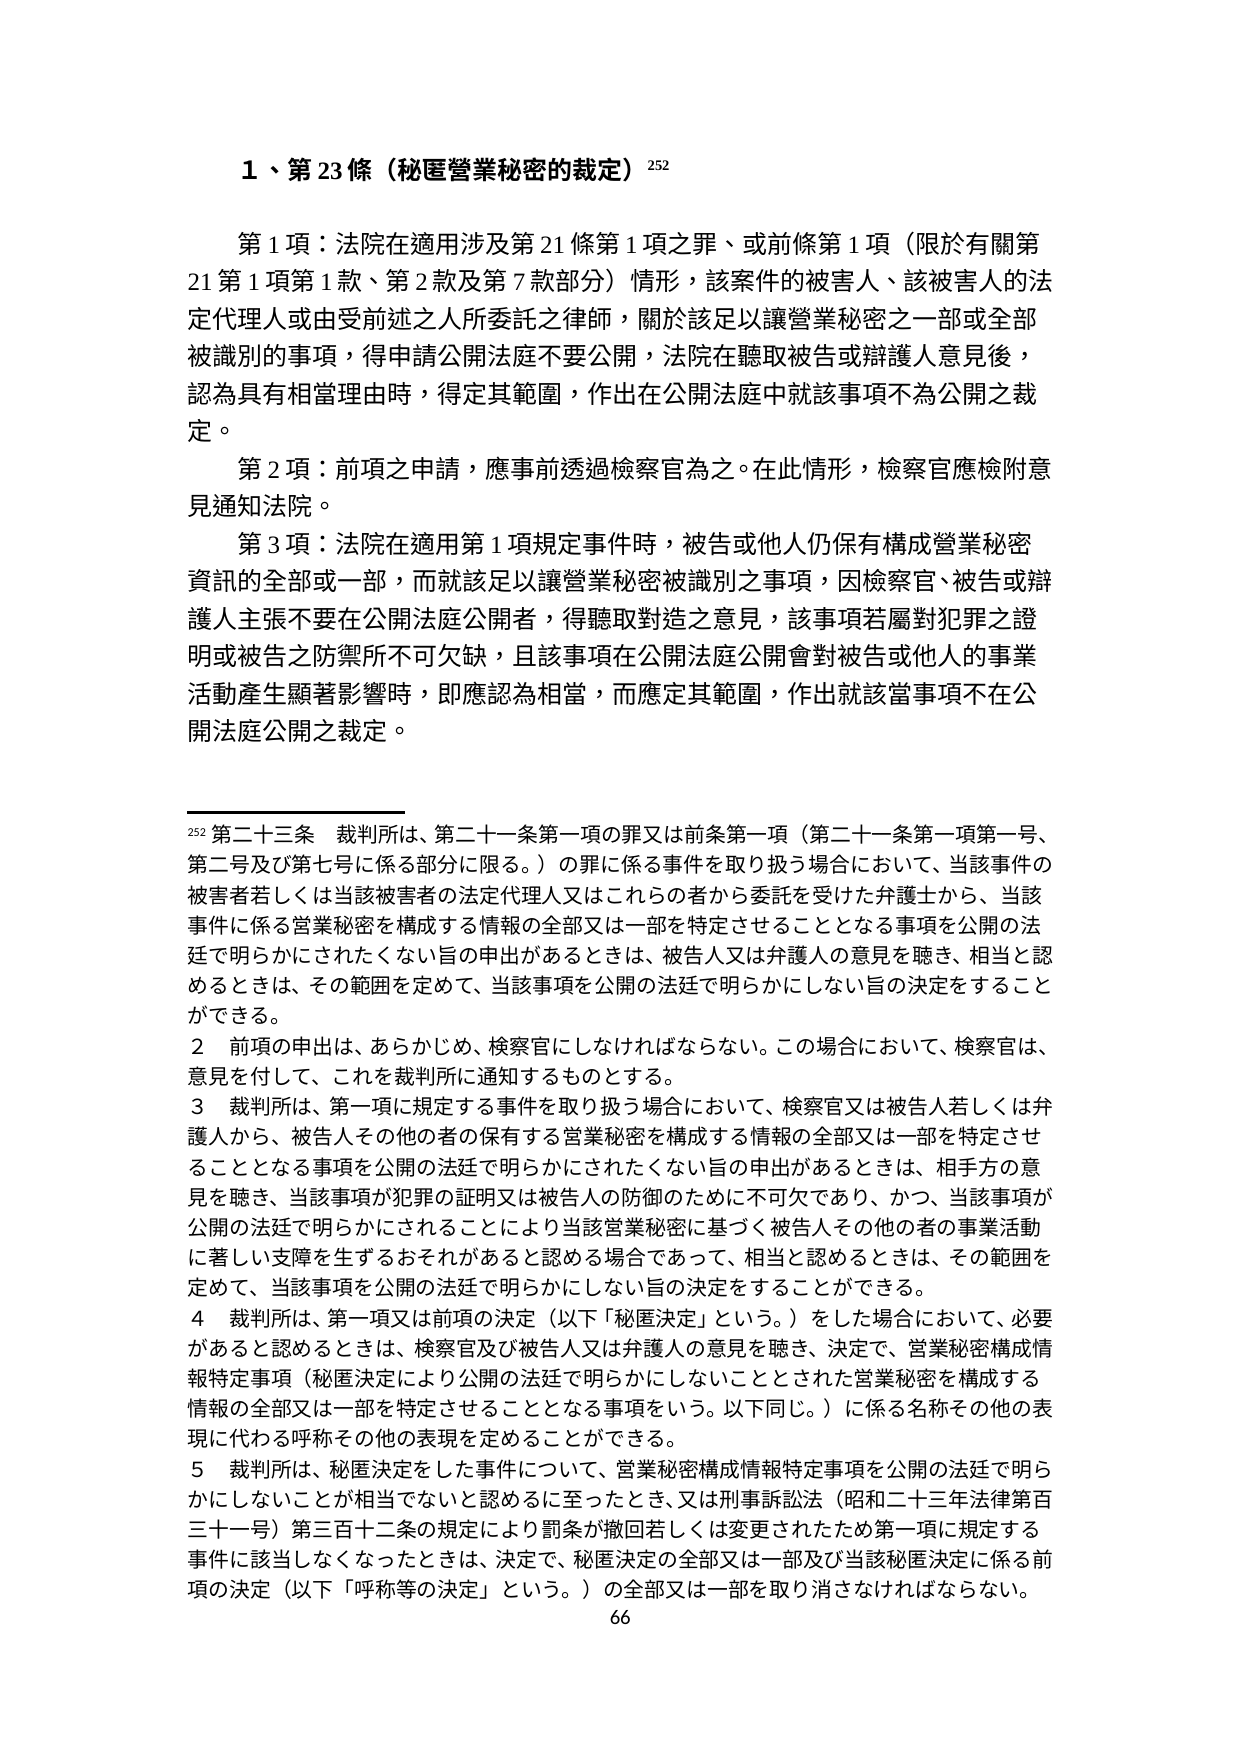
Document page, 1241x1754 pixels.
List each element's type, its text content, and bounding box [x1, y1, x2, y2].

text 第二十三条 裁判所は、第二十一条第一項の罪又は前条第一項（第二十一条第一項第一号、第二号及び第七号に係る部分に限る。）の罪に係る事件を取り扱う場合において、当該事件の被害者若しくは当該被害者の法定代理人又はこれらの者から委託を受けた弁護士から、当該事件に係る営業秘密を構成する情報の全部又は一部を特定させることとなる事項を公開の法廷で明らかにされたくない旨の申出があるときは、被告人又は弁護人の意見を聴き、相当と認めるときは、その範囲を定めて、当該事項を公開の法廷で明らかにしない旨の決定をすることができる。 [187, 818, 1053, 1030]
text ４ 裁判所は、第一項又は前項の決定（以下「秘匿決定」という。）をした場合において、必要があると認めるときは、検察官及び被告人又は弁護人の意見を聴き、決定で、営業秘密構成情報特定事項（秘匿決定により公開の法廷で明らかにしないこととされた営業秘密を構成する情報の全部又は一部を特定させることとなる事項をいう。以下同じ。）に係る名称その他の表現に代わる呼称その他の表現を定めることができる。 [187, 1302, 1053, 1453]
text 第1項：法院在適用涉及第21條第1項之罪、或前條第1項（限於有關第21第1項第1款、第2款及第7款部分）情形，該案件的被害人、該被害人的法定代理人或由受前述之人所委託之律師，關於該足以讓營業秘密之一部或全部被識別的事項，得申請公開法庭不要公開，法院在聽取被告或辯護人意見後，認為具有相當理由時，得定其範圍，作出在公開法庭中就該事項不為公開之裁定。 [187, 224, 1053, 449]
text ３ 裁判所は、第一項に規定する事件を取り扱う場合において、検察官又は被告人若しくは弁護人から、被告人その他の者の保有する営業秘密を構成する情報の全部又は一部を特定させることとなる事項を公開の法廷で明らかにされたくない旨の申出があるときは、相手方の意見を聴き、当該事項が犯罪の証明又は被告人の防御のために不可欠であり、かつ、当該事項が公開の法廷で明らかにされることにより当該営業秘密に基づく被告人その他の者の事業活動に著しい支障を生ずるおそれがあると認める場合であって、相当と認めるときは、その範囲を定めて、当該事項を公開の法廷で明らかにしない旨の決定をすることができる。 [187, 1090, 1053, 1302]
text 第3項：法院在適用第1項規定事件時，被告或他人仍保有構成營業秘密資訊的全部或一部，而就該足以讓營業秘密被識別之事項，因檢察官、被告或辯護人主張不要在公開法庭公開者，得聽取對造之意見，該事項若屬對犯罪之證明或被告之防禦所不可欠缺，且該事項在公開法庭公開會對被告或他人的事業活動產生顯著影響時，即應認為相當，而應定其範圍，作出就該當事項不在公開法庭公開之裁定。 [187, 524, 1053, 749]
text ５ 裁判所は、秘匿決定をした事件について、営業秘密構成情報特定事項を公開の法廷で明らかにしないことが相当でないと認めるに至ったとき、又は刑事訴訟法（昭和二十三年法律第百三十一号）第三百十二条の規定により罰条が撤回若しくは変更されたため第一項に規定する事件に該当しなくなったときは、決定で、秘匿決定の全部又は一部及び当該秘匿決定に係る前項の決定（以下「呼称等の決定」という。）の全部又は一部を取り消さなければならない。 [187, 1453, 1053, 1604]
text ２ 前項の申出は、あらかじめ、検察官にしなければならない。この場合において、検察官は、意見を付して、これを裁判所に通知するものとする。 [187, 1030, 1053, 1090]
text 第2項：前項之申請，應事前透過檢察官為之。在此情形，檢察官應檢附意見通知法院。 [187, 449, 1053, 524]
subtitle １、第23條（秘匿營業秘密的裁定） [187, 150, 1053, 187]
